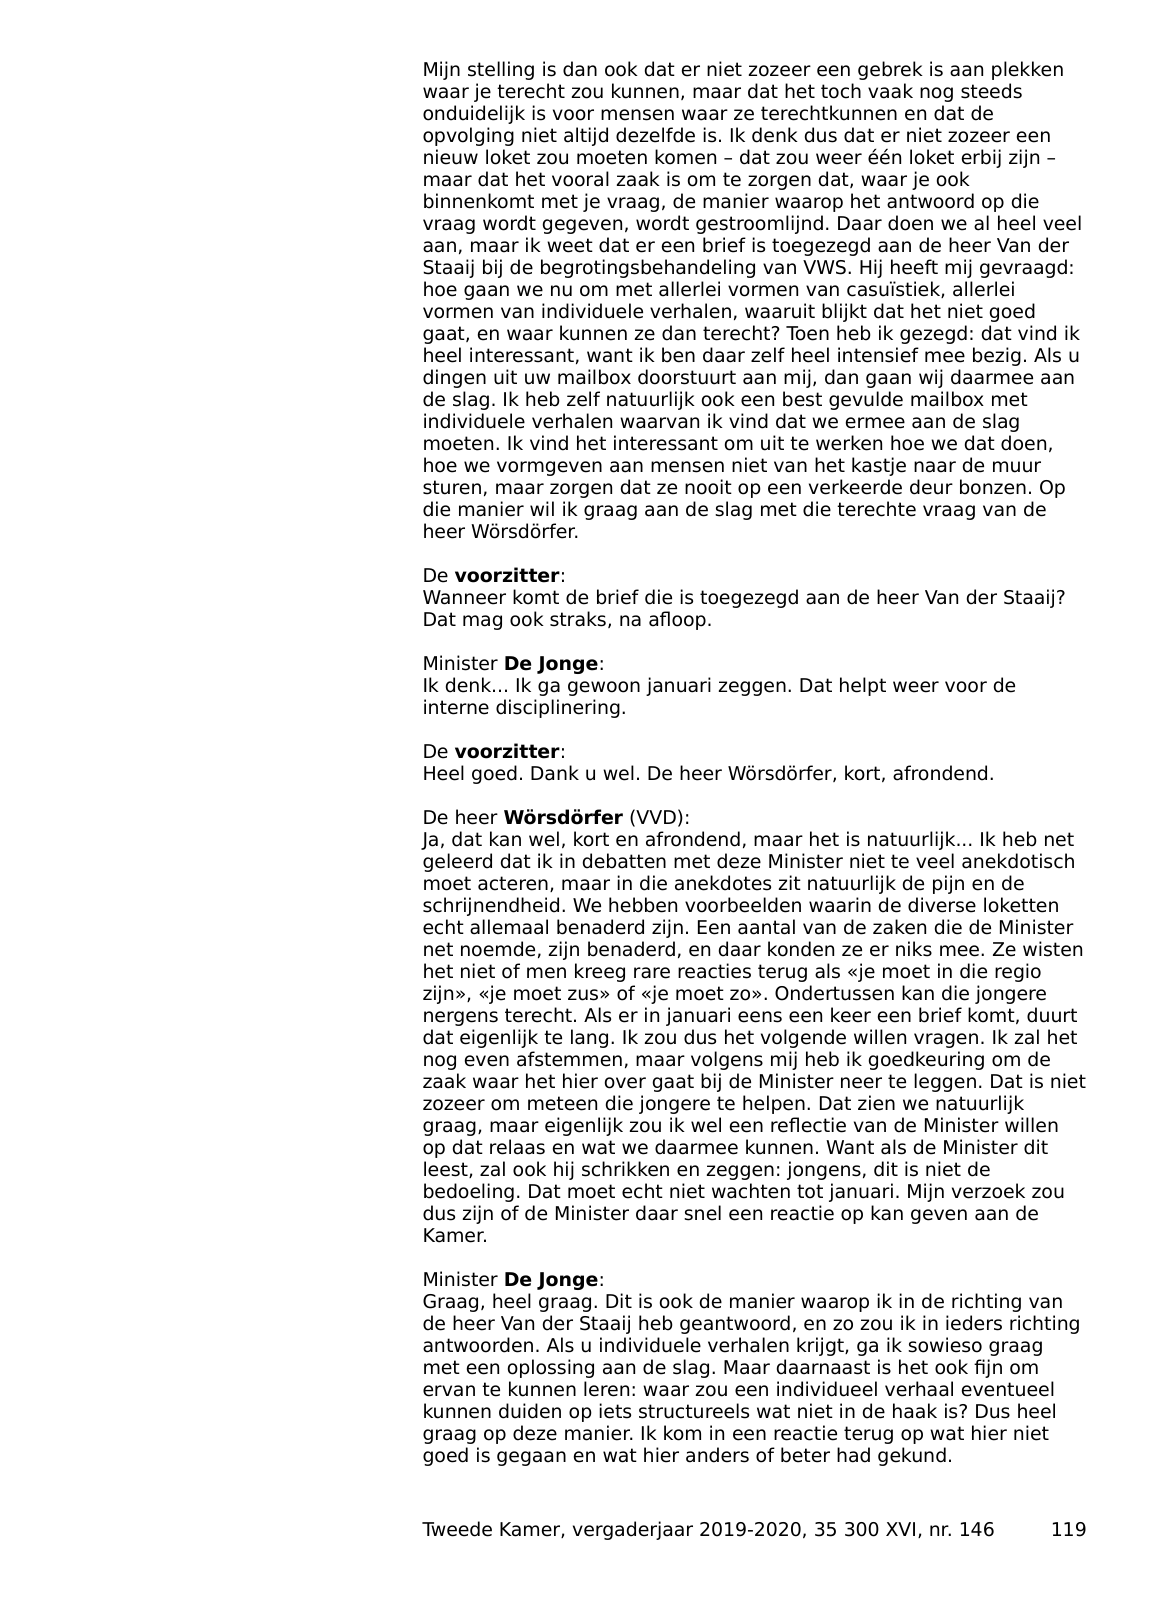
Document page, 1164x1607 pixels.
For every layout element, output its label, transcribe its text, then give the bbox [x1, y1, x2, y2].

text De heer Wörsdörfer (VVD): [422, 807, 1087, 829]
text Graag, heel graag. Dit is ook de manier waarop ik in de richting van de heer Van der Staaij heb geantwoord, en zo zou ik in ieders richting antwoorden. Als u individuele verhalen krijgt, ga ik sowieso graag met een oplossing aan de slag. Maar daarnaast is het ook fijn om ervan te kunnen leren: waar zou een individueel verhaal eventueel kunnen duiden op iets structureels wat niet in de haak is? Dus heel graag op deze manier. Ik kom in een reactie terug op wat hier niet goed is gegaan en wat hier anders of beter had gekund. [422, 1291, 1087, 1467]
text Heel goed. Dank u wel. De heer Wörsdörfer, kort, afrondend. [422, 763, 1087, 785]
text De voorzitter: [422, 741, 1087, 763]
text Wanneer komt de brief die is toegezegd aan de heer Van der Staaij? Dat mag ook straks, na afloop. [422, 587, 1087, 631]
text Mijn stelling is dan ook dat er niet zozeer een gebrek is aan plekken waar je terecht zou kunnen, maar dat het toch vaak nog steeds onduidelijk is voor mensen waar ze terechtkunnen en dat de opvolging niet altijd dezelfde is. Ik denk dus dat er niet zozeer een nieuw loket zou moeten komen – dat zou weer één loket erbij zijn – maar dat het vooral zaak is om te zorgen dat, waar je ook binnenkomt met je vraag, de manier waarop het antwoord op die vraag wordt gegeven, wordt gestroomlijnd. Daar doen we al heel veel aan, maar ik weet dat er een brief is toegezegd aan de heer Van der Staaij bij de begrotingsbehandeling van VWS. Hij heeft mij gevraagd: hoe gaan we nu om met allerlei vormen van casuïstiek, allerlei vormen van individuele verhalen, waaruit blijkt dat het niet goed gaat, en waar kunnen ze dan terecht? Toen heb ik gezegd: dat vind ik heel interessant, want ik ben daar zelf heel intensief mee bezig. Als u dingen uit uw mailbox doorstuurt aan mij, dan gaan wij daarmee aan de slag. Ik heb zelf natuurlijk ook een best gevulde mailbox met individuele verhalen waarvan ik vind dat we ermee aan de slag moeten. Ik vind het interessant om uit te werken hoe we dat doen, hoe we vormgeven aan mensen niet van het kastje naar de muur sturen, maar zorgen dat ze nooit op een verkeerde deur bonzen. Op die manier wil ik graag aan de slag met die terechte vraag van de heer Wörsdörfer. [422, 59, 1087, 543]
text Minister De Jonge: [422, 1269, 1087, 1291]
text Minister De Jonge: [422, 653, 1087, 675]
text Ik denk... Ik ga gewoon januari zeggen. Dat helpt weer voor de interne disciplinering. [422, 675, 1087, 719]
text Ja, dat kan wel, kort en afrondend, maar het is natuurlijk... Ik heb net geleerd dat ik in debatten met deze Minister niet te veel anekdotisch moet acteren, maar in die anekdotes zit natuurlijk de pijn en de schrijnendheid. We hebben voorbeelden waarin de diverse loketten echt allemaal benaderd zijn. Een aantal van de zaken die de Minister net noemde, zijn benaderd, en daar konden ze er niks mee. Ze wisten het niet of men kreeg rare reacties terug als «je moet in die regio zijn», «je moet zus» of «je moet zo». Ondertussen kan die jongere nergens terecht. Als er in januari eens een keer een brief komt, duurt dat eigenlijk te lang. Ik zou dus het volgende willen vragen. Ik zal het nog even afstemmen, maar volgens mij heb ik goedkeuring om de zaak waar het hier over gaat bij de Minister neer te leggen. Dat is niet zozeer om meteen die jongere te helpen. Dat zien we natuurlijk graag, maar eigenlijk zou ik wel een reflectie van de Minister willen op dat relaas en wat we daarmee kunnen. Want als de Minister dit leest, zal ook hij schrikken en zeggen: jongens, dit is niet de bedoeling. Dat moet echt niet wachten tot januari. Mijn verzoek zou dus zijn of de Minister daar snel een reactie op kan geven aan de Kamer. [422, 829, 1087, 1247]
text De voorzitter: [422, 565, 1087, 587]
